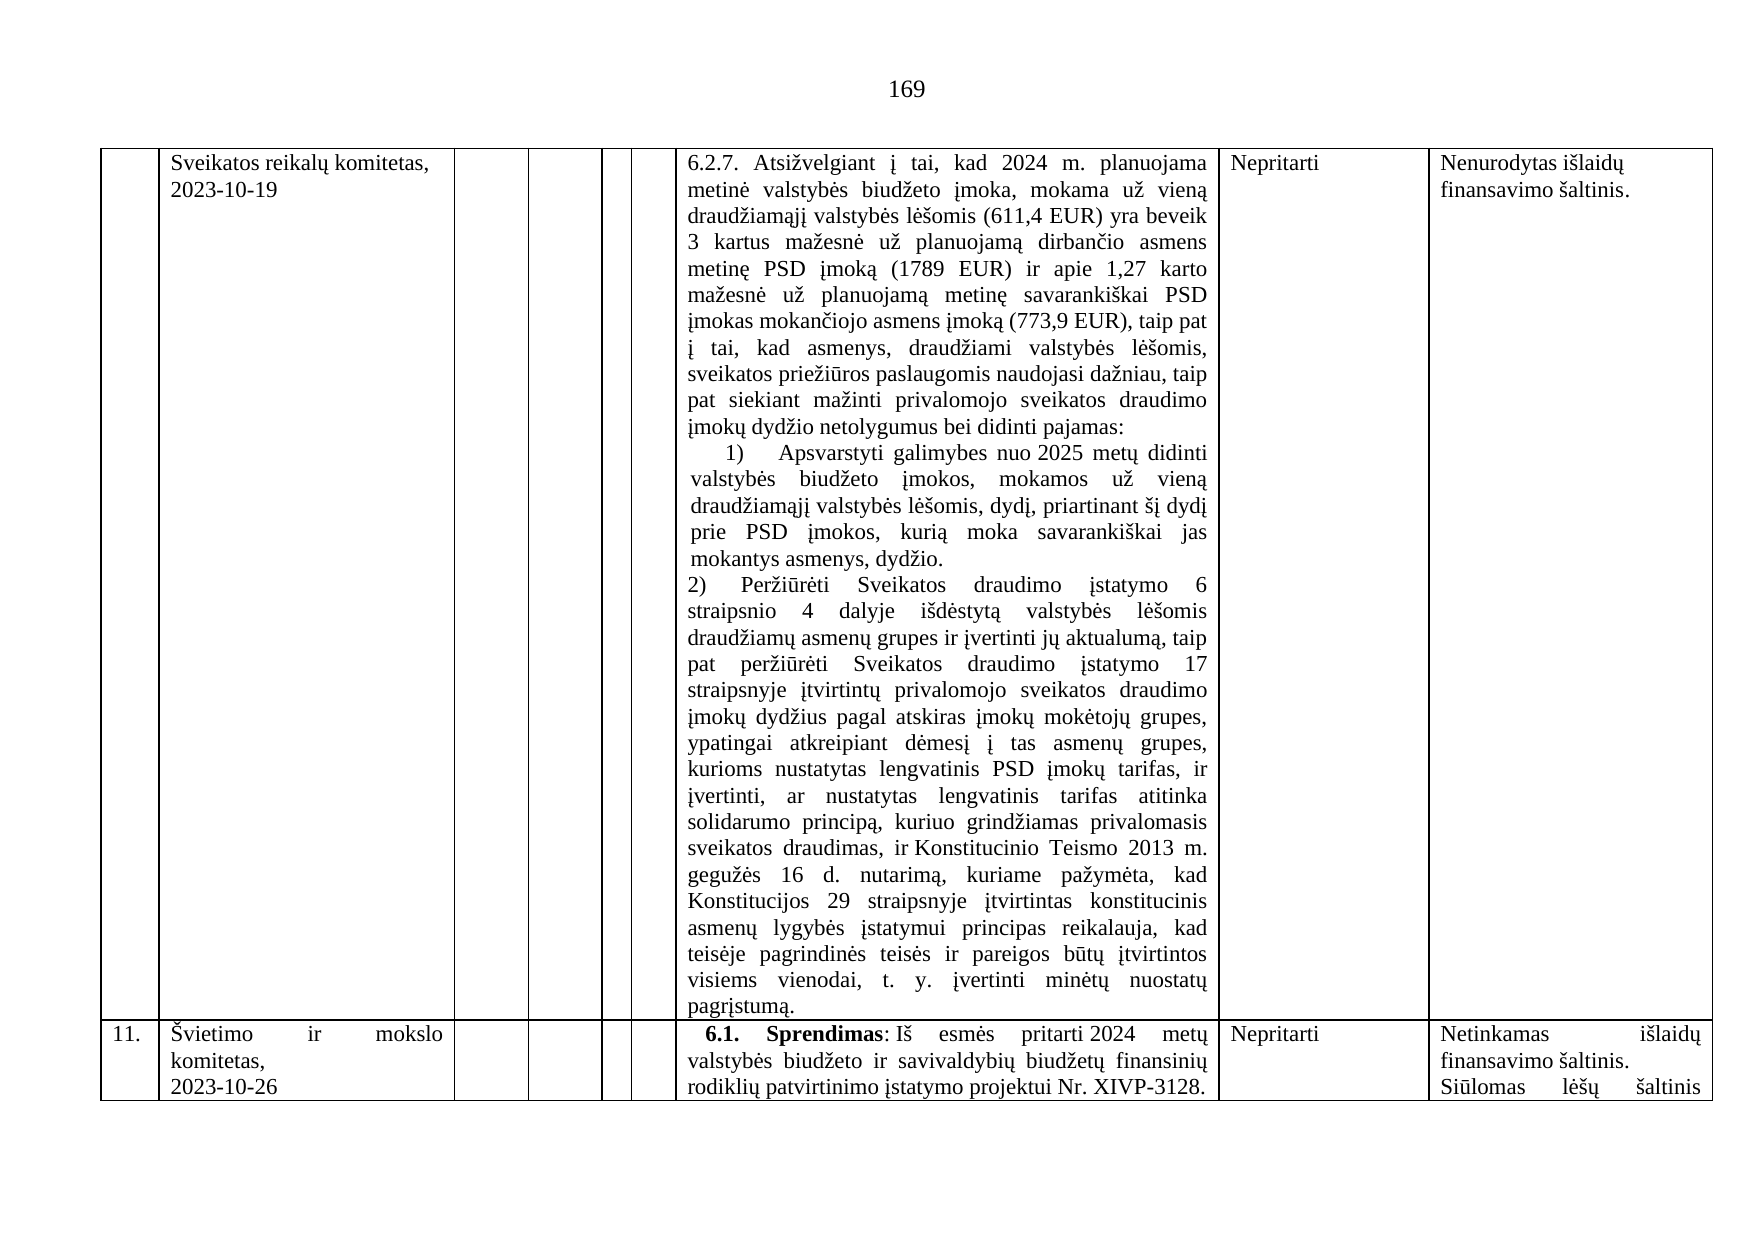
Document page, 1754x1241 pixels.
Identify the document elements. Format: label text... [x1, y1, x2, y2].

table_cell [632, 149, 675, 1019]
table_cell Nenurodytas išlaidų finansavimo šaltinis. [1430, 149, 1712, 1019]
table_cell 11. [102, 1021, 158, 1099]
table_cell [603, 149, 631, 1019]
table_cell Nepritarti [1220, 1021, 1428, 1099]
table_cell 6.1. Sprendimas: Iš esmės pritarti 2024 metų valstybės biudžeto ir savivaldybių biudžetų finansinių rodiklių patvirtinimo įstatymo projektui Nr. XIVP-3128. [677, 1021, 1218, 1099]
table_cell Nepritarti [1220, 149, 1428, 1019]
table_cell [529, 149, 601, 1019]
table_cell [455, 1021, 528, 1099]
table_cell Švietimo ir mokslo komitetas, 2023-10-26 [160, 1021, 454, 1099]
table_cell [529, 1021, 601, 1099]
table_cell [632, 1021, 675, 1099]
table_cell Sveikatos reikalų komitetas, 2023-10-19 [160, 149, 454, 1019]
table_cell [102, 149, 158, 1019]
table_cell [603, 1021, 631, 1099]
table_cell [455, 149, 528, 1019]
table_cell 6.2.7. Atsižvelgiant į tai, kad 2024 m. planuojama metinė valstybės biudžeto įmoka, mokama už vieną draudžiamąjį valstybės lėšomis (611,4 EUR) yra beveik 3 kartus mažesnė už planuojamą dirbančio asmens metinę PSD įmoką (1789 EUR) ir apie 1,27 karto mažesnė už planuojamą metinę savarankiškai PSD įmokas mokančiojo asmens įmoką (773,9 EUR), taip pat į tai, kad asmenys, draudžiami valstybės lėšomis, sveikatos priežiūros paslaugomis naudojasi dažniau, taip pat siekiant mažinti privalomojo sveikatos draudimo įmokų dydžio netolygumus bei didinti pajamas: 1) Apsvarstyti galimybes nuo 2025 metų didinti valstybės biudžeto įmokos, mokamos už vieną draudžiamąjį valstybės lėšomis, dydį, priartinant šį dydį prie PSD įmokos, kurią moka savarankiškai jas mokantys asmenys, dydžio. 2) Peržiūrėti Sveikatos draudimo įstatymo 6 straipsnio 4 dalyje išdėstytą valstybės lėšomis draudžiamų asmenų grupes ir įvertinti jų aktualumą, taip pat peržiūrėti Sveikatos draudimo įstatymo 17 straipsnyje įtvirtintų privalomojo sveikatos draudimo įmokų dydžius pagal atskiras įmokų mokėtojų grupes, ypatingai atkreipiant dėmesį į tas asmenų grupes, kurioms nustatytas lengvatinis PSD įmokų tarifas, ir įvertinti, ar nustatytas lengvatinis tarifas atitinka solidarumo principą, kuriuo grindžiamas privalomasis sveikatos draudimas, ir Konstitucinio Teismo 2013 m. gegužės 16 d. nutarimą, kuriame pažymėta, kad Konstitucijos 29 straipsnyje įtvirtintas konstitucinis asmenų lygybės įstatymui principas reikalauja, kad teisėje pagrindinės teisės ir pareigos būtų įtvirtintos visiems vienodai, t. y. įvertinti minėtų nuostatų pagrįstumą. [677, 149, 1218, 1019]
table_cell Netinkamas išlaidų finansavimo šaltinis. Siūlomas lėšų šaltinis [1430, 1021, 1712, 1099]
